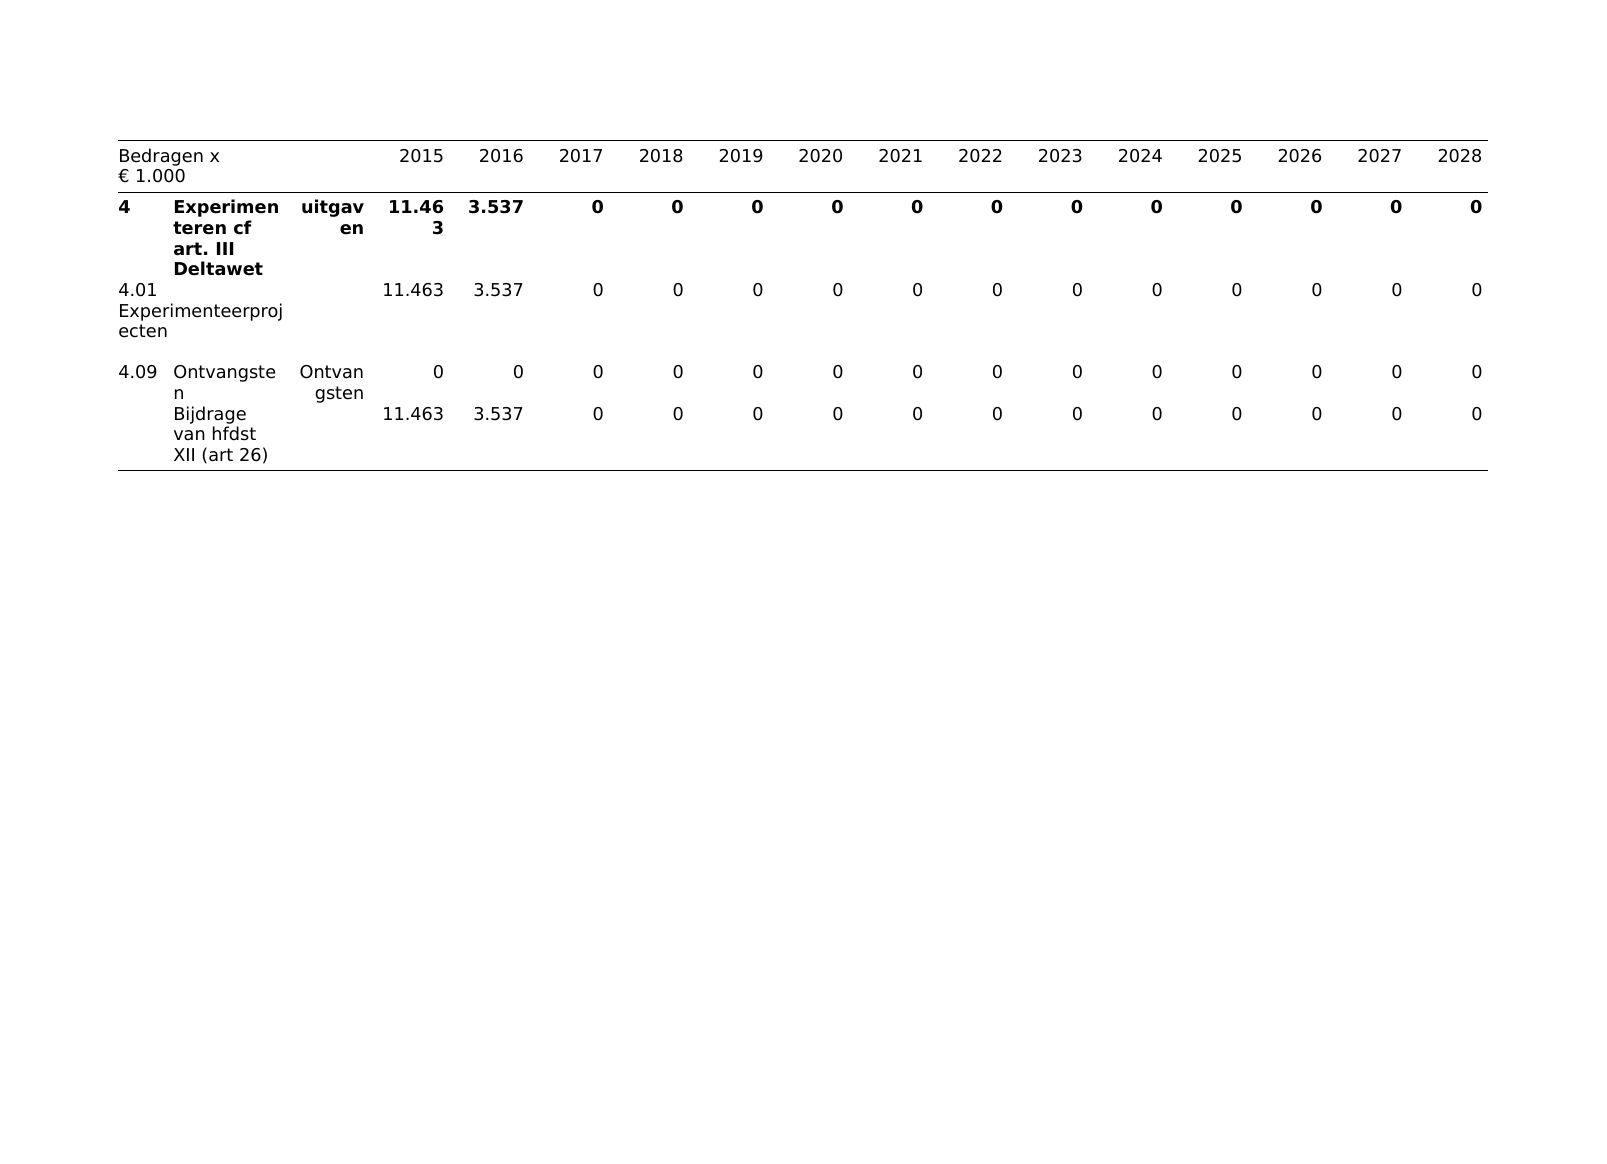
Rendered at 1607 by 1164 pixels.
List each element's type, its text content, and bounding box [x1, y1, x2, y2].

table_header Bedragen x € 1.000 [118, 141, 290, 192]
table_cell 0 [929, 404, 1009, 470]
table_header 2022 [929, 141, 1009, 192]
table_header 2017 [530, 141, 609, 192]
table_cell [118, 342, 167, 362]
table_cell 0 [769, 404, 849, 470]
table_cell 0 [1009, 404, 1089, 470]
table_cell 11.463 [370, 404, 450, 470]
table_cell 0 [1009, 193, 1089, 280]
table_cell 0 [530, 193, 609, 280]
table_header [290, 141, 370, 192]
table_cell 0 [1169, 193, 1248, 280]
table_cell 0 [610, 193, 689, 280]
table_cell 0 [849, 280, 929, 342]
table_cell [1009, 342, 1089, 362]
table_cell 0 [1328, 280, 1408, 342]
table_cell 4.09 [118, 363, 167, 404]
table_cell 3.537 [450, 404, 530, 470]
table_cell 0 [1248, 193, 1328, 280]
table_cell 0 [929, 363, 1009, 404]
table_cell [290, 342, 370, 362]
table_cell 0 [1328, 363, 1408, 404]
table_cell 0 [1169, 280, 1248, 342]
table_cell Bijdrage van hfdst XII (art 26) [167, 404, 290, 470]
table_cell Experimenteren cf art. III Deltawet [167, 193, 290, 280]
table_header 2016 [450, 141, 530, 192]
table_header 2026 [1248, 141, 1328, 192]
table_cell 0 [929, 193, 1009, 280]
table_header 2015 [370, 141, 450, 192]
table_cell [370, 342, 450, 362]
table_cell 0 [929, 280, 1009, 342]
table_header 2019 [689, 141, 769, 192]
table_cell 0 [610, 404, 689, 470]
table_cell 0 [689, 363, 769, 404]
table_cell [849, 342, 929, 362]
table_cell [1248, 342, 1328, 362]
table_cell [929, 342, 1009, 362]
table_cell 11.463 [370, 193, 450, 280]
table_cell 4.01 Experimenteerprojecten [118, 280, 290, 342]
table_cell [290, 404, 370, 470]
table_cell 0 [1248, 404, 1328, 470]
table_cell [1328, 342, 1408, 362]
table_cell [118, 404, 167, 470]
table_header 2025 [1169, 141, 1248, 192]
table_cell 0 [1089, 404, 1168, 470]
table_cell 0 [610, 363, 689, 404]
table_cell 0 [689, 193, 769, 280]
table_cell 0 [769, 193, 849, 280]
table_cell 3.537 [450, 280, 530, 342]
table_cell 0 [1009, 280, 1089, 342]
table_cell 0 [1408, 280, 1488, 342]
table_cell 0 [1009, 363, 1089, 404]
table_cell 0 [530, 280, 609, 342]
table_cell 4 [118, 193, 167, 280]
table_cell 0 [1408, 193, 1488, 280]
table_cell 0 [530, 363, 609, 404]
table_cell 0 [1328, 193, 1408, 280]
table_cell [290, 280, 370, 342]
table_cell 0 [370, 363, 450, 404]
table_cell 0 [1089, 363, 1168, 404]
table_cell 0 [1169, 404, 1248, 470]
table_header 2020 [769, 141, 849, 192]
table_cell Ontvangsten [290, 363, 370, 404]
table_header 2028 [1408, 141, 1488, 192]
table_cell 0 [1248, 363, 1328, 404]
table_cell [167, 342, 290, 362]
table_cell 0 [1408, 363, 1488, 404]
table_cell 0 [1169, 363, 1248, 404]
table_cell [1169, 342, 1248, 362]
table_cell 11.463 [370, 280, 450, 342]
table_cell [1089, 342, 1168, 362]
table_cell 3.537 [450, 193, 530, 280]
table_cell [610, 342, 689, 362]
table_cell 0 [610, 280, 689, 342]
table_cell 0 [769, 280, 849, 342]
table_cell [689, 342, 769, 362]
table_cell 0 [1248, 280, 1328, 342]
table_cell [769, 342, 849, 362]
table_cell [530, 342, 609, 362]
table_cell 0 [849, 193, 929, 280]
table_cell 0 [849, 404, 929, 470]
table_header 2018 [610, 141, 689, 192]
table_header 2027 [1328, 141, 1408, 192]
table_cell 0 [1089, 280, 1168, 342]
table_cell 0 [689, 280, 769, 342]
table_cell 0 [530, 404, 609, 470]
table_cell Ontvangsten [167, 363, 290, 404]
table_cell [450, 342, 530, 362]
table_cell 0 [769, 363, 849, 404]
table_header 2024 [1089, 141, 1168, 192]
table_cell uitgaven [290, 193, 370, 280]
table_cell 0 [1328, 404, 1408, 470]
table_header 2021 [849, 141, 929, 192]
table_cell 0 [1408, 404, 1488, 470]
table_cell 0 [450, 363, 530, 404]
table_cell [1408, 342, 1488, 362]
table_cell 0 [689, 404, 769, 470]
table_cell 0 [849, 363, 929, 404]
table_cell 0 [1089, 193, 1168, 280]
table_header 2023 [1009, 141, 1089, 192]
